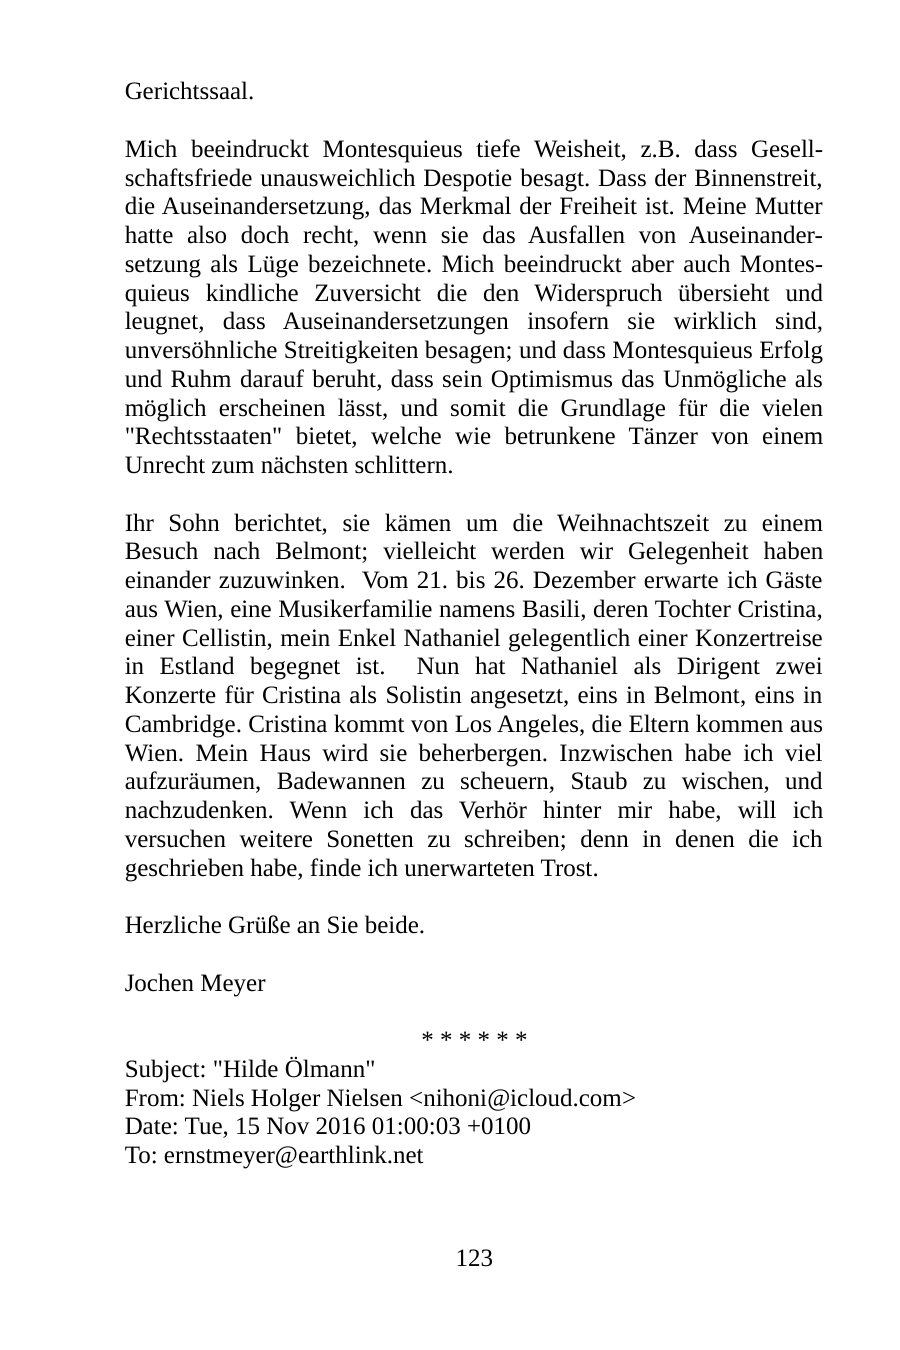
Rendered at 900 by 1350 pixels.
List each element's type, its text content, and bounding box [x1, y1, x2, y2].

text To: ernstmeyer@earthlink.net [124, 1140, 823, 1169]
text Date: Tue, 15 Nov 2016 01:00:03 +0100 [124, 1111, 823, 1140]
text From: Niels Holger Nielsen <nihoni@icloud.com> [124, 1083, 823, 1111]
text Subject: "Hilde Ölmann" [124, 1054, 823, 1083]
text Ihr Sohn berichtet, sie kämen um die Weihnachtszeit zu einem Besuch nach Belmont; vielleicht werden wir Gelegenheit haben einander zuzuwinken. Vom 21. bis 26. Dezember erwarte ich Gäste aus Wien, eine Musikerfamilie namens Basili, deren Tochter Cristina, einer Cellistin, mein Enkel Nathaniel gelegentlich einer Konzertreise in Estland begegnet ist. Nun hat Nathaniel als Dirigent zwei Konzerte für Cristina als Solistin angesetzt, eins in Belmont, eins in Cambridge. Cristina kommt von Los Angeles, die Eltern kommen aus Wien. Mein Haus wird sie beherbergen. Inzwischen habe ich viel aufzuräumen, Badewannen zu scheuern, Staub zu wischen, und nachzudenken. Wenn ich das Verhör hinter mir habe, will ich versuchen weitere Sonetten zu schreiben; denn in denen die ich geschrieben habe, finde ich unerwarteten Trost. [124, 508, 823, 881]
text Mich beeindruckt Montesquieus tiefe Weisheit, z.B. dass Gesell-schaftsfriede unausweichlich Despotie besagt. Dass der Binnenstreit, die Auseinandersetzung, das Merkmal der Freiheit ist. Meine Mutter hatte also doch recht, wenn sie das Ausfallen von Auseinander-setzung als Lüge bezeichnete. Mich beeindruckt aber auch Montes-quieus kindliche Zuversicht die den Widerspruch übersieht und leugnet, dass Auseinandersetzungen insofern sie wirklich sind, unversöhnliche Streitigkeiten besagen; und dass Montesquieus Erfolg und Ruhm darauf beruht, dass sein Optimismus das Unmögliche als möglich erscheinen lässt, und somit die Grundlage für die vielen "Rechtsstaaten" bietet, welche wie betrunkene Tänzer von einem Unrecht zum nächsten schlittern. [124, 134, 823, 479]
text Herzliche Grüße an Sie beide. [124, 910, 823, 939]
text * * * * * * [124, 1025, 823, 1054]
text Jochen Meyer [124, 968, 823, 996]
text Gerichtssaal. [124, 76, 823, 105]
